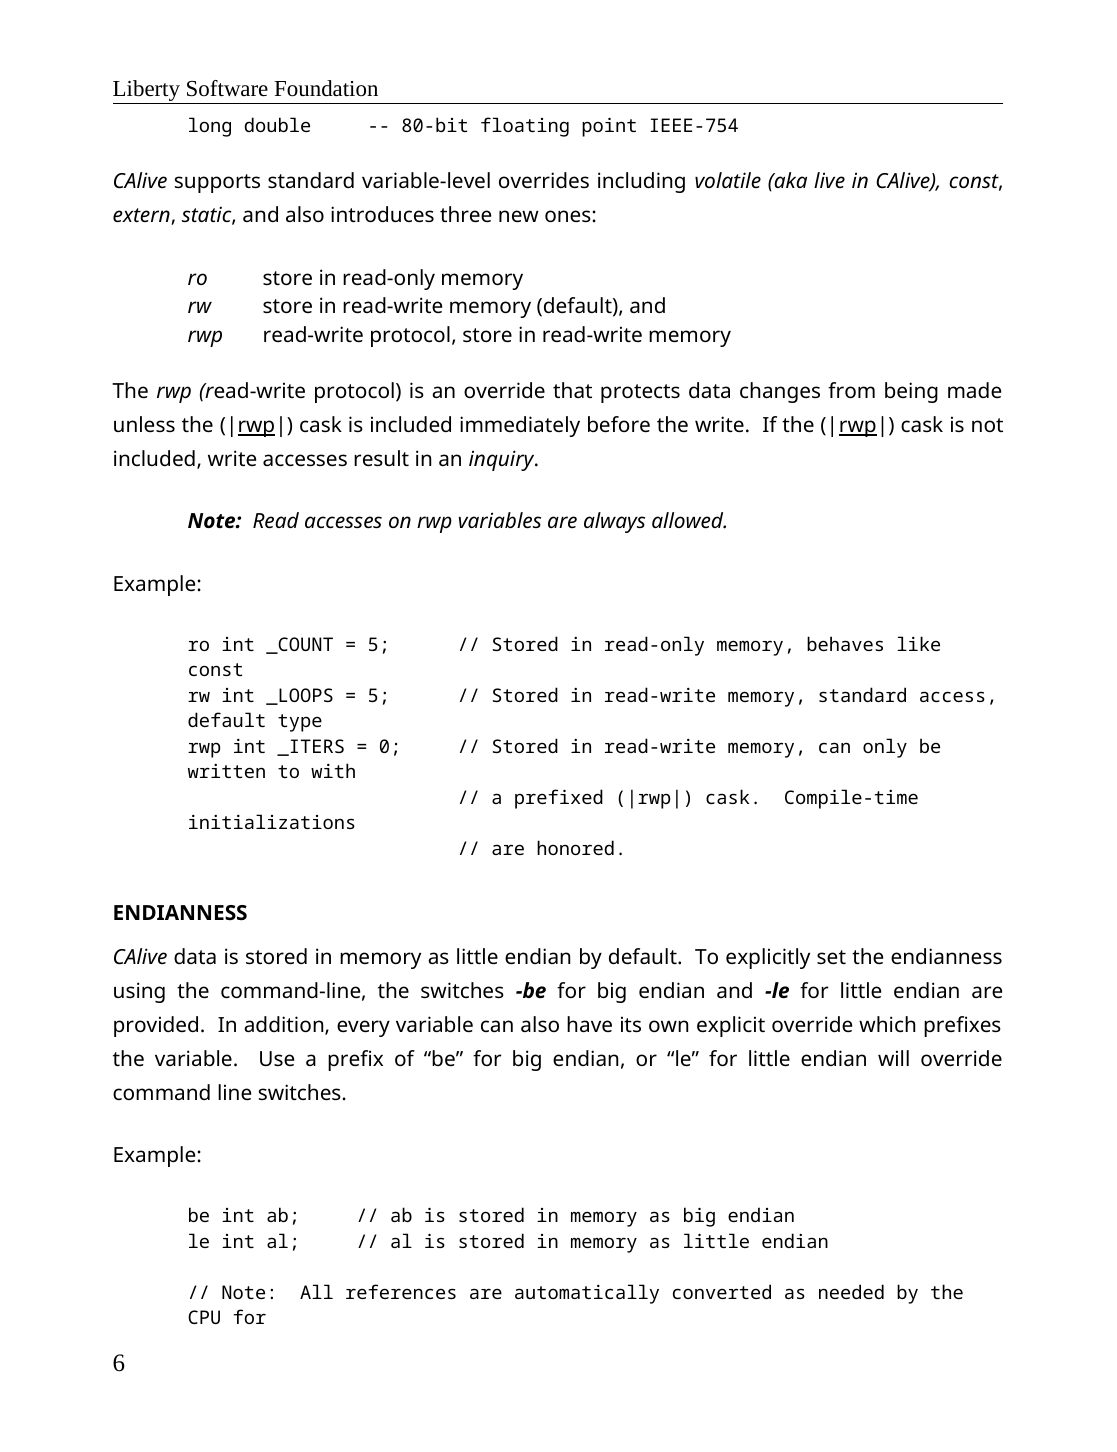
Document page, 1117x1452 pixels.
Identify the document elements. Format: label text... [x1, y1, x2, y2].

text ro int _COUNT = 5; // Stored in read-only memory, behaves like const rw int _LOOPS = 5; // Stored in read-write memory, standard access, default type rwp int _ITERS = 0; // Stored in read-write memory, can only be written to with // a prefixed (|rwp|) cask. Compile-time initializations // are honored. [187, 631, 1003, 861]
subtitle Endianness [112, 898, 1003, 927]
text ro store in read-only memory rw store in read-write memory (default), and rwp read-write protocol, store in read-write memory [112, 263, 1003, 348]
text Example: [112, 569, 1003, 597]
text CAlive supports standard variable-level overrides including volatile (aka live in CAlive), const, extern, static, and also introduces three new ones: [112, 167, 1003, 229]
text The rwp (read-write protocol) is an override that protects data changes from being made unless the (|rwp|) cask is included immediately before the write. If the (|rwp|) cask is not included, write accesses result in an inquiry. [112, 376, 1003, 473]
text Example: [112, 1140, 1003, 1169]
text long double -- 80-bit floating point IEEE-754 [187, 112, 1003, 138]
text Note: Read accesses on rwp variables are always allowed. [187, 507, 938, 535]
text CAlive data is stored in memory as little endian by default. To explicitly set the endianness using the command-line, the switches -be for big endian and -le for little endian are provided. In addition, every variable can also have its own explicit override which prefixes the variable. Use a prefix of “be” for big endian, or “le” for little endian will override command line switches. [112, 942, 1003, 1107]
text be int ab; // ab is stored in memory as big endian le int al; // al is stored in memory as little endian // Note: All references are automatically converted as needed by the CPU for [187, 1203, 1003, 1330]
